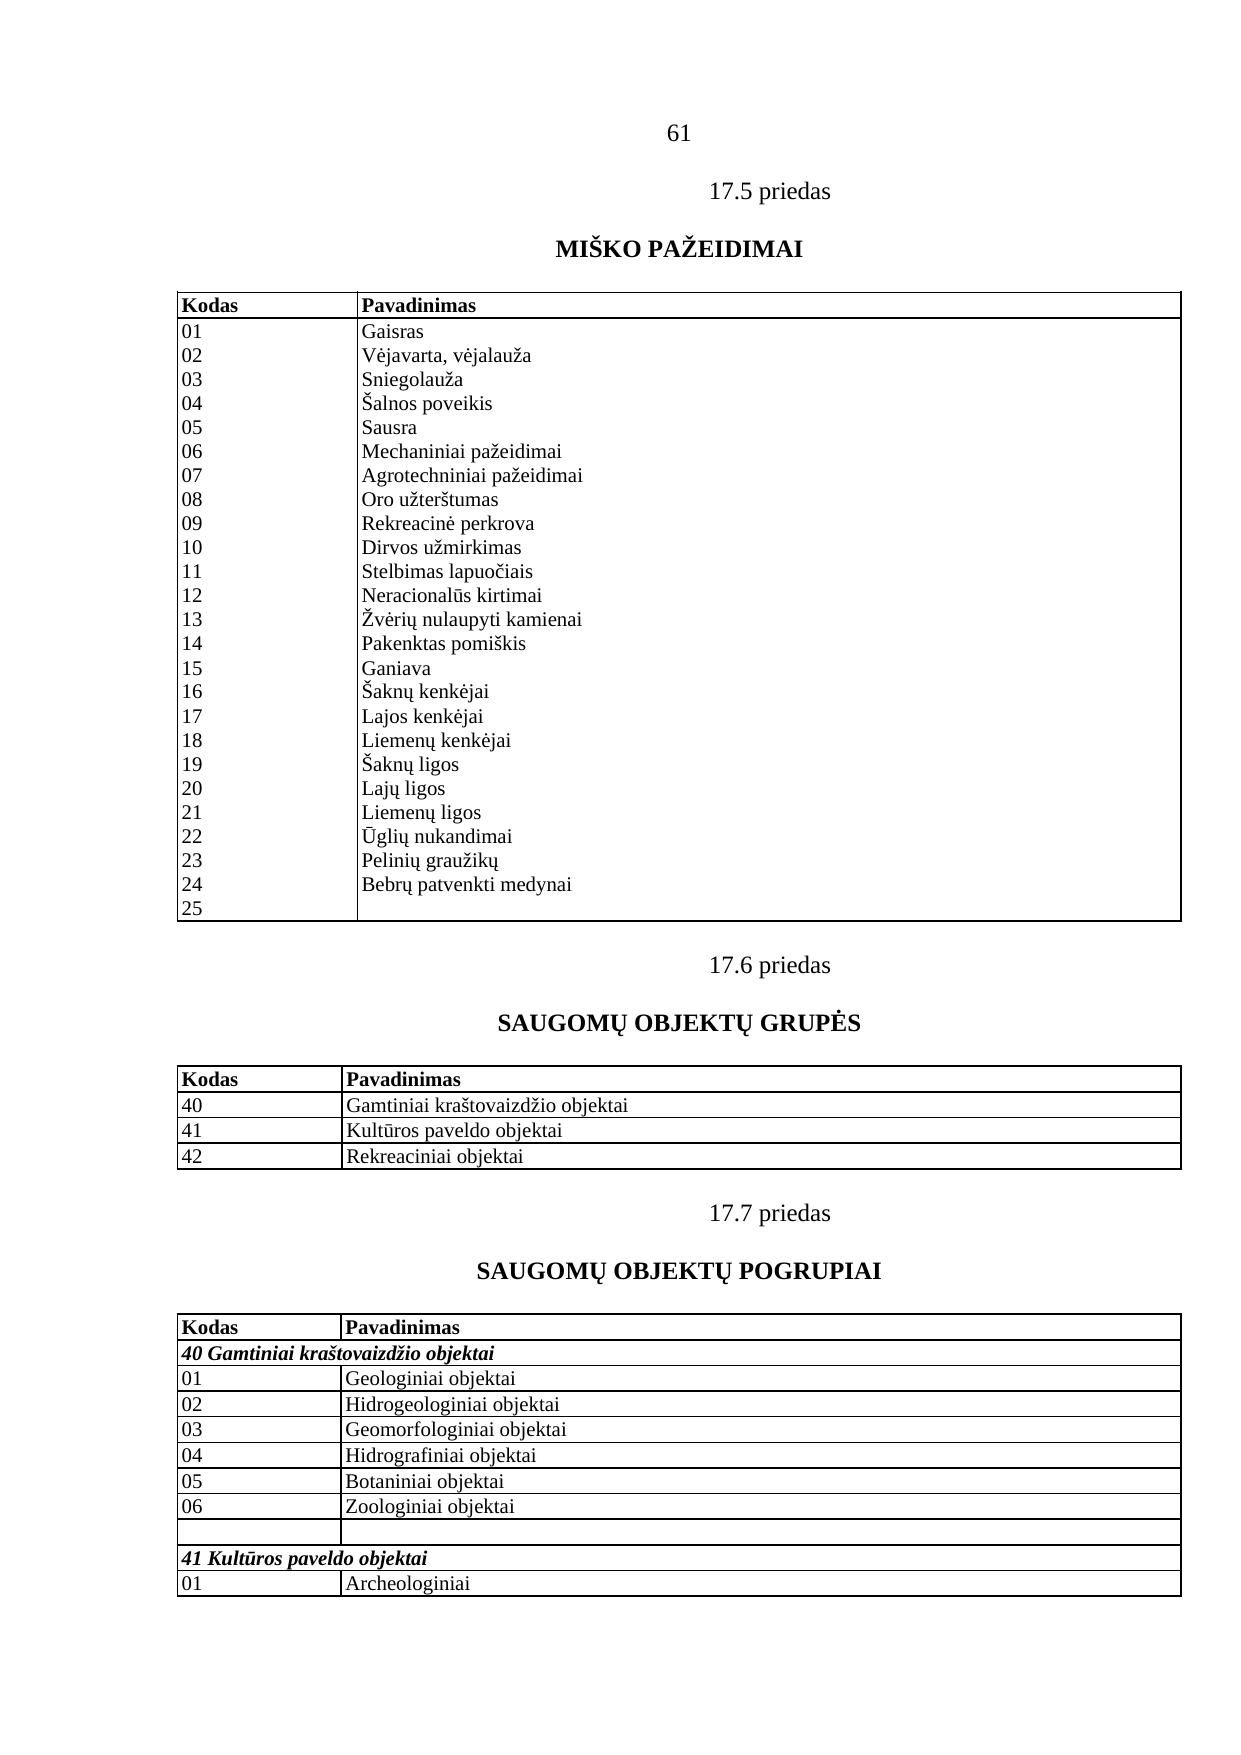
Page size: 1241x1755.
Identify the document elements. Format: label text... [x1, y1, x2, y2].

table_cell 05 [353, 415, 357, 439]
table_cell 09 [353, 511, 357, 535]
table_cell 06 [353, 439, 357, 463]
table_cell 23 [353, 848, 357, 872]
table_cell 07 [353, 463, 357, 487]
table_cell 20 [353, 776, 357, 800]
table_cell 21 [353, 800, 357, 824]
table_cell 11 [353, 559, 357, 583]
table_cell 13 [353, 607, 357, 631]
table_cell 01 [353, 319, 357, 343]
text 17.5 priedas [177, 176, 1181, 205]
text 17.6 priedas [177, 950, 1181, 979]
table_cell 14 [353, 631, 357, 655]
table_cell 17 [353, 704, 357, 728]
table_cell 15 [353, 655, 357, 679]
table_cell 12 [353, 583, 357, 607]
table_cell 02 [353, 343, 357, 367]
table_cell 25 [353, 896, 357, 920]
text 17.7 priedas [177, 1198, 1181, 1227]
table_cell 19 [353, 752, 357, 776]
table_cell 16 [353, 680, 357, 703]
table_cell 22 [353, 824, 357, 848]
text MIŠKO PAŽEIDIMAI [177, 234, 1181, 263]
text SAUGOMŲ OBJEKTŲ POGRUPIAI [177, 1256, 1181, 1284]
table_cell 08 [353, 487, 357, 511]
table_cell 10 [353, 535, 357, 559]
text SAUGOMŲ OBJEKTŲ GRUPĖS [177, 1008, 1181, 1037]
table_cell 24 [353, 872, 357, 896]
table_cell 18 [353, 728, 357, 752]
table_cell 03 [353, 367, 357, 391]
table_cell 04 [353, 391, 357, 415]
